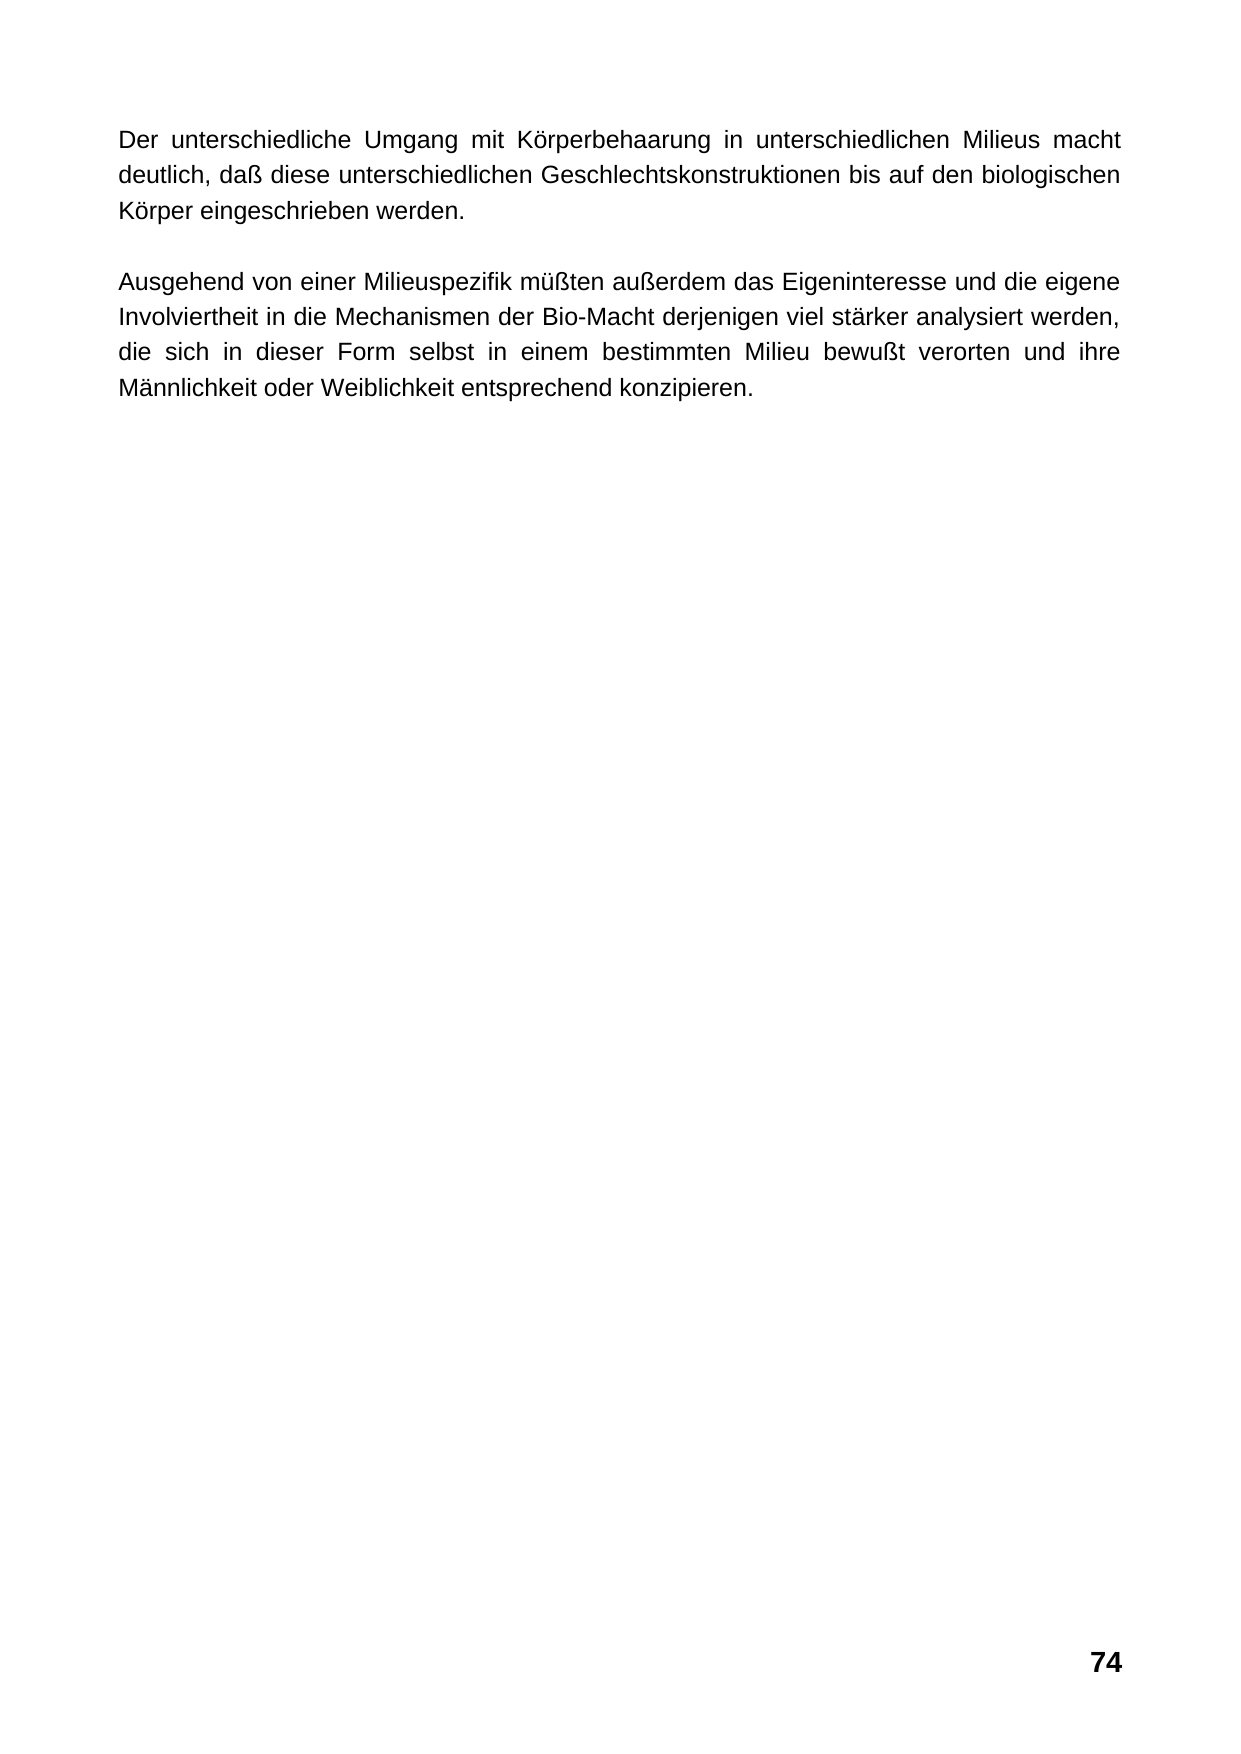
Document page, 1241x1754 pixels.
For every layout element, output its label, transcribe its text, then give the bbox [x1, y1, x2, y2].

text Der unterschiedliche Umgang mit Körperbehaarung in unterschiedlichen Milieus macht deutlich, daß diese unterschiedlichen Geschlechtskonstruktionen bis auf den biologischen Körper eingeschrieben werden. [118, 118, 1122, 224]
text Ausgehend von einer Milieuspezifik müßten außerdem das Eigeninteresse und die eigene Involviertheit in die Mechanismen der Bio-Macht derjenigen viel stärker analysiert werden, die sich in dieser Form selbst in einem bestimmten Milieu bewußt verorten und ihre Männlichkeit oder Weiblichkeit entsprechend konzipieren. [118, 260, 1122, 401]
